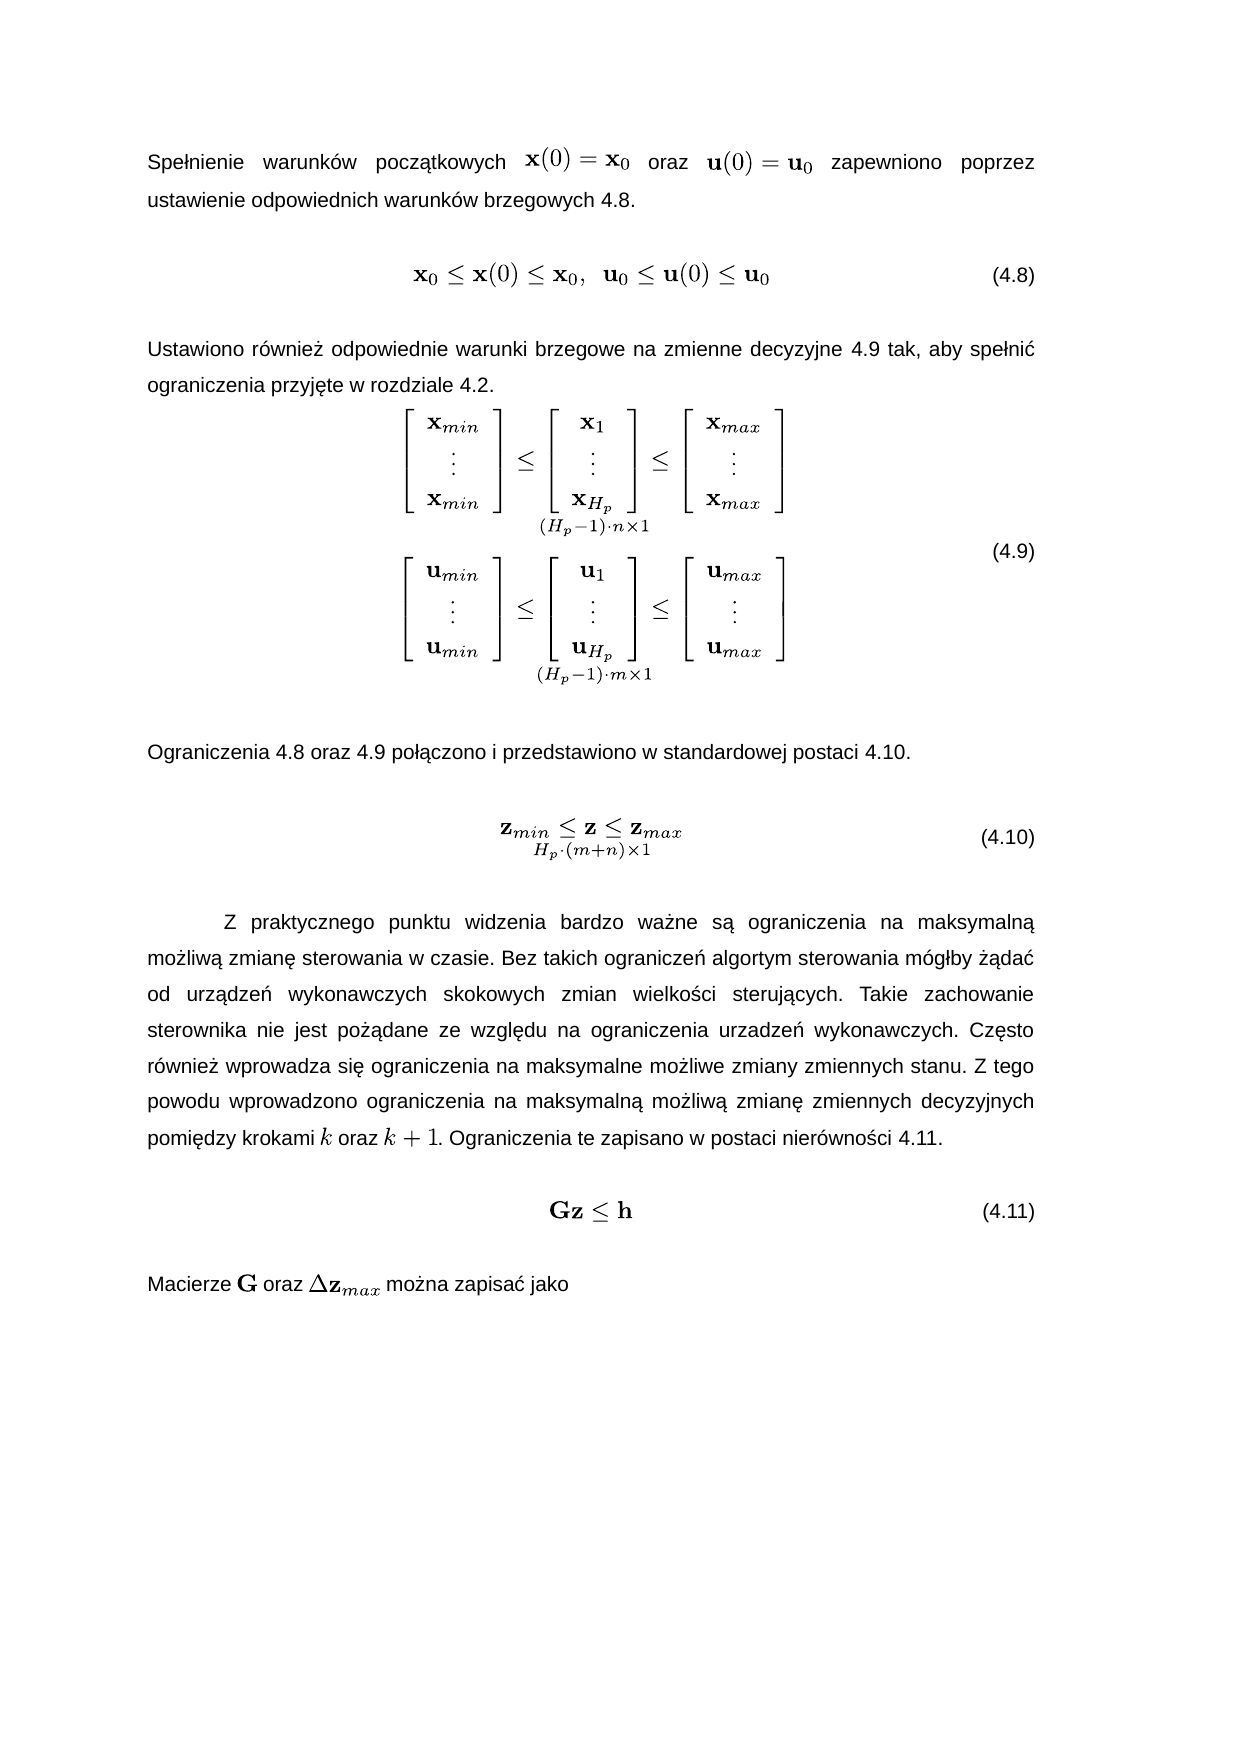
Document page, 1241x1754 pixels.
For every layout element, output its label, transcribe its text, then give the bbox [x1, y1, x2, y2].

text [502, 409, 550, 418]
text [147, 409, 405, 692]
text [687, 409, 781, 418]
text (4.11) [147, 1199, 1035, 1223]
text Ustawiono również odpowiednie warunki brzegowe na zmienne decyzyjne 4.9 tak, aby spełnić ograniczenia przyjęte w rozdziale 4.2. [147, 337, 1035, 397]
text [553, 409, 633, 418]
text Ograniczenia 4.8 oraz 4.9 połączono i przedstawiono w standardowej postaci 4.10. [147, 740, 1035, 764]
text (4.9) [783, 409, 1035, 692]
text Spełnienie warunków początkowych oraz zapewniono poprzez ustawienie odpowiednich warunków brzegowych 4.8. [147, 147, 1035, 212]
text [408, 409, 499, 418]
text Macierze oraz można zapisać jako [147, 1272, 1035, 1296]
text (4.10) [147, 813, 1035, 860]
text (4.8) [147, 261, 1035, 287]
text [636, 409, 684, 418]
text Z praktycznego punktu widzenia bardzo ważne są ograniczenia na maksymalną możliwą zmianę sterowania w czasie. Bez takich ograniczeń algortym sterowania mógłby żądać od urządzeń wykonawczych skokowych zmian wielkości sterujących. Takie zachowanie sterownika nie jest pożądane ze względu na ograniczenia urzadzeń wykonawczych. Często również wprowadza się ograniczenia na maksymalne możliwe zmiany zmiennych stanu. Z tego powodu wprowadzono ograniczenia na maksymalną możliwą zmianę zmiennych decyzyjnych pomiędzy krokami oraz . Ograniczenia te zapisano w postaci nierówności 4.11. [147, 910, 1035, 1149]
